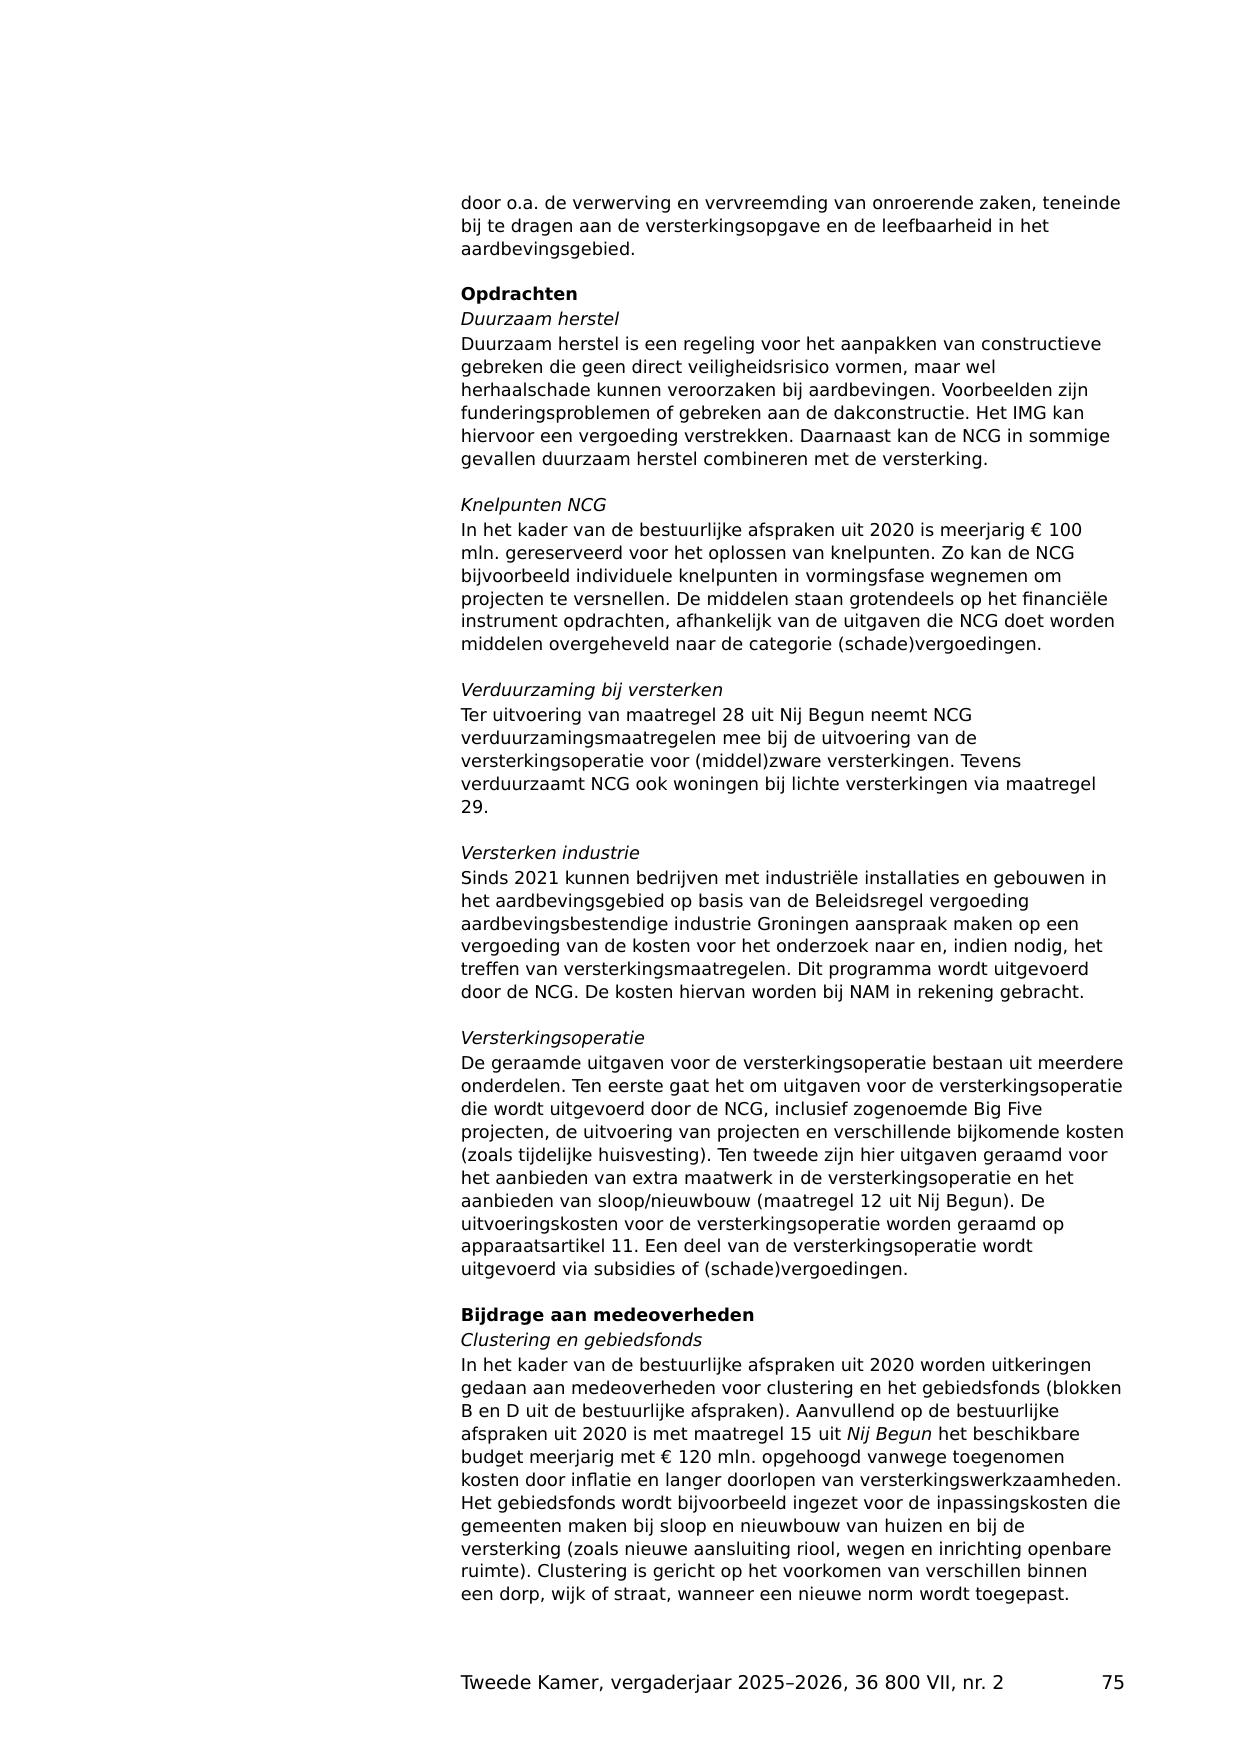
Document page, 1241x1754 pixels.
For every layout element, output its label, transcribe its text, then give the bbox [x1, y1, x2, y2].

text In het kader van de bestuurlĳke afspraken uit 2020 is meerjarig € 100 mln. gereserveerd voor het oplossen van knelpunten. Zo kan de NCG bĳvoorbeeld individuele knelpunten in vormingsfase wegnemen om projecten te versnellen. De middelen staan grotendeels op het financiële instrument opdrachten, afhankelĳk van de uitgaven die NCG doet worden middelen overgeheveld naar de categorie (schade)vergoedingen. [461, 518, 1125, 655]
text Duurzaam herstel [461, 307, 1125, 330]
text Ter uitvoering van maatregel 28 uit Nĳ Begun neemt NCG verduurzamingsmaatregelen mee bĳ de uitvoering van de versterkingsoperatie voor (middel)zware versterkingen. Tevens verduurzaamt NCG ook woningen bij lichte versterkingen via maatregel 29. [461, 703, 1125, 818]
text In het kader van de bestuurlĳke afspraken uit 2020 worden uitkeringen gedaan aan medeoverheden voor clustering en het gebiedsfonds (blokken B en D uit de bestuurlĳke afspraken). Aanvullend op de bestuurlijke afspraken uit 2020 is met maatregel 15 uit Nij Begun het beschikbare budget meerjarig met € 120 mln. opgehoogd vanwege toegenomen kosten door inflatie en langer doorlopen van versterkingswerkzaamheden. Het gebiedsfonds wordt bĳvoorbeeld ingezet voor de inpassingskosten die gemeenten maken bĳ sloop en nieuwbouw van huizen en bĳ de versterking (zoals nieuwe aansluiting riool, wegen en inrichting openbare ruimte). Clustering is gericht op het voorkomen van verschillen binnen een dorp, wĳk of straat, wanneer een nieuwe norm wordt toegepast. [461, 1353, 1125, 1605]
text Versterkingsoperatie [461, 1026, 1125, 1049]
text De geraamde uitgaven voor de versterkingsoperatie bestaan uit meerdere onderdelen. Ten eerste gaat het om uitgaven voor de versterkingsoperatie die wordt uitgevoerd door de NCG, inclusief zogenoemde Big Five projecten, de uitvoering van projecten en verschillende bĳkomende kosten (zoals tĳdelĳke huisvesting). Ten tweede zĳn hier uitgaven geraamd voor het aanbieden van extra maatwerk in de versterkingsoperatie en het aanbieden van sloop/nieuwbouw (maatregel 12 uit Nĳ Begun). De uitvoeringskosten voor de versterkingsoperatie worden geraamd op apparaatsartikel 11. Een deel van de versterkingsoperatie wordt uitgevoerd via subsidies of (schade)vergoedingen. [461, 1051, 1125, 1280]
text Bijdrage aan medeoverheden [461, 1303, 1125, 1326]
text door o.a. de verwerving en vervreemding van onroerende zaken, teneinde bij te dragen aan de versterkingsopgave en de leefbaarheid in het aardbevingsgebied. [461, 191, 1125, 259]
text Opdrachten [461, 282, 1125, 305]
text Clustering en gebiedsfonds [461, 1328, 1125, 1351]
text Duurzaam herstel is een regeling voor het aanpakken van constructieve gebreken die geen direct veiligheidsrisico vormen, maar wel herhaalschade kunnen veroorzaken bij aardbevingen. Voorbeelden zijn funderingsproblemen of gebreken aan de dakconstructie. Het IMG kan hiervoor een vergoeding verstrekken. Daarnaast kan de NCG in sommige gevallen duurzaam herstel combineren met de versterking. [461, 332, 1125, 470]
text Sinds 2021 kunnen bedrĳven met industriële installaties en gebouwen in het aardbevingsgebied op basis van de Beleidsregel vergoeding aardbevingsbestendige industrie Groningen aanspraak maken op een vergoeding van de kosten voor het onderzoek naar en, indien nodig, het treffen van versterkingsmaatregelen. Dit programma wordt uitgevoerd door de NCG. De kosten hiervan worden bĳ NAM in rekening gebracht. [461, 866, 1125, 1003]
text Verduurzaming bij versterken [461, 678, 1125, 701]
text Knelpunten NCG [461, 493, 1125, 516]
text Versterken industrie [461, 841, 1125, 864]
